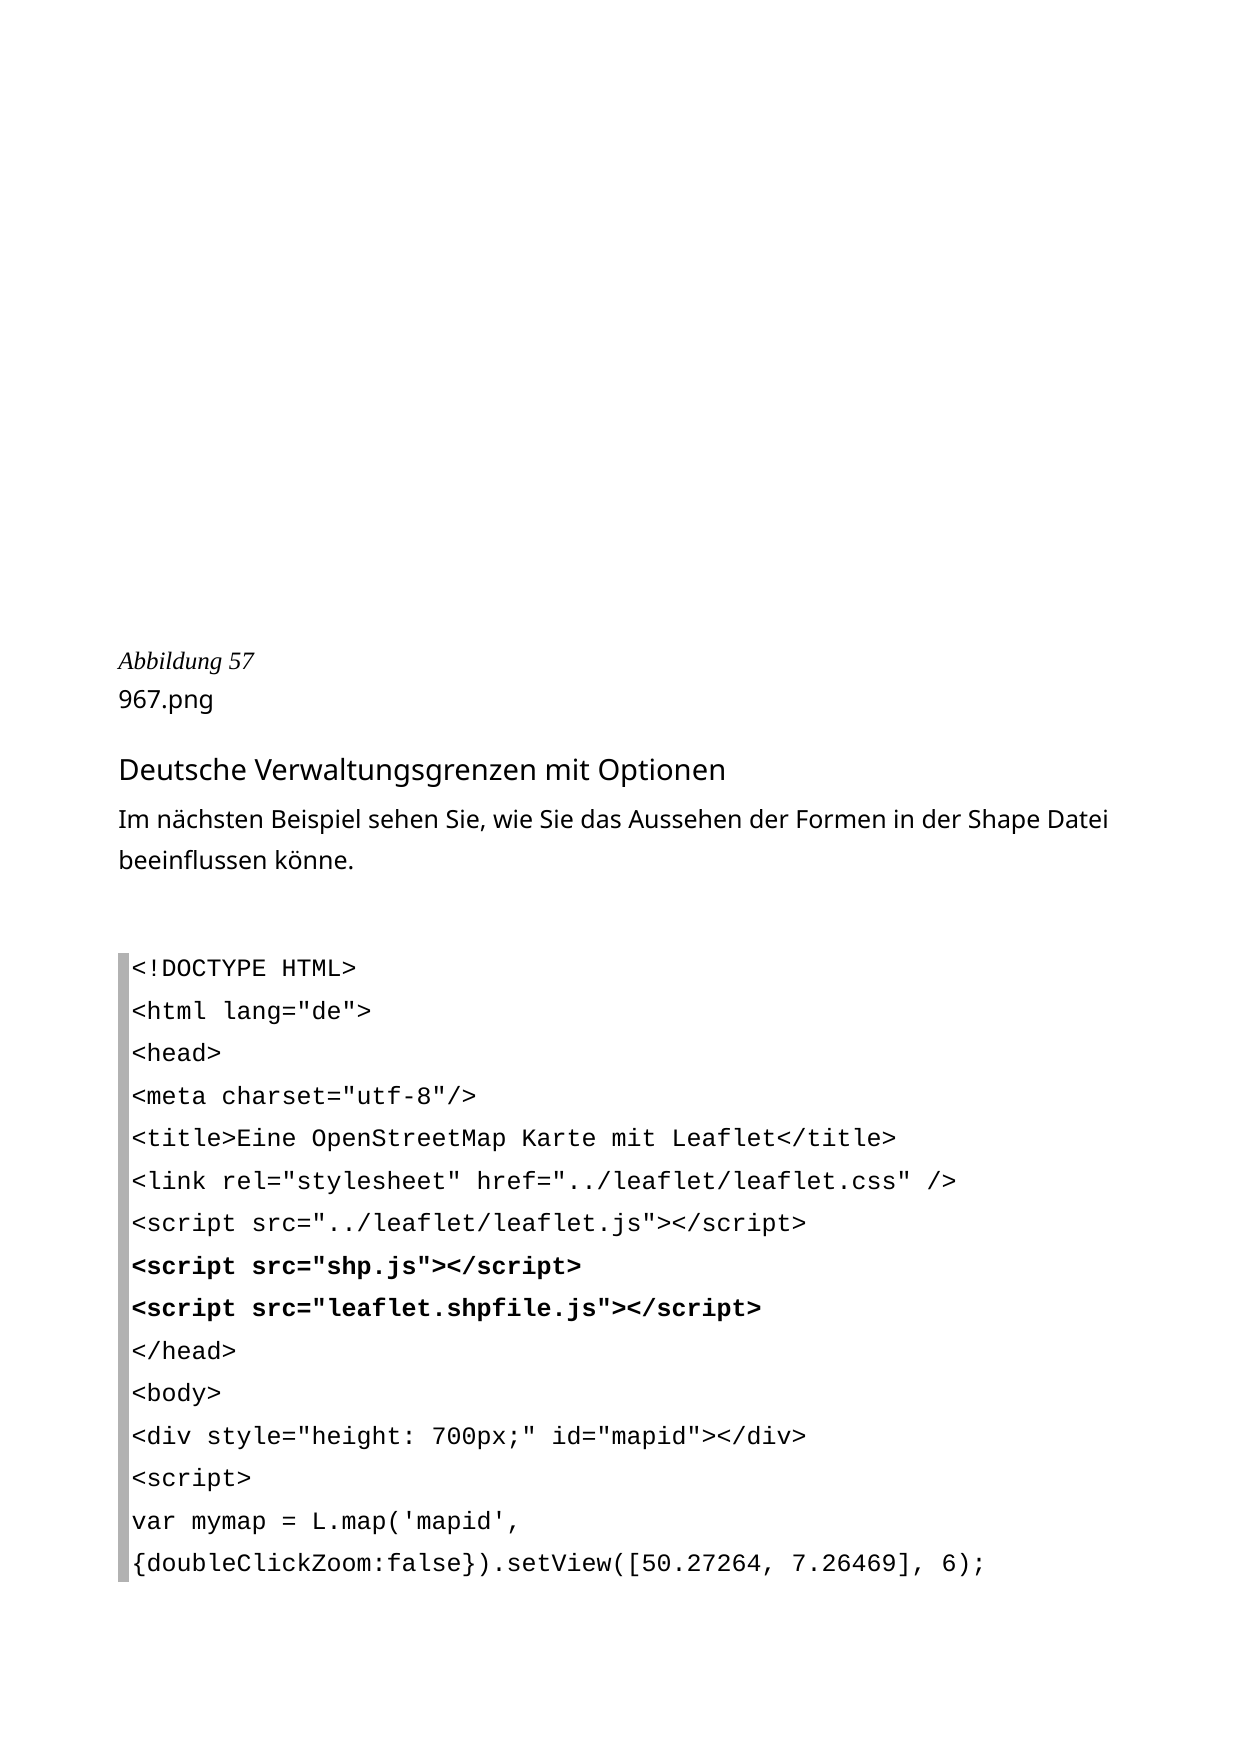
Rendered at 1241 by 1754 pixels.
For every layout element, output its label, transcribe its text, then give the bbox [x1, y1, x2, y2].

text <meta charset="utf-8"/> [129, 1081, 1122, 1112]
text <head> [129, 1038, 1122, 1069]
text [118, 118, 1122, 131]
text var mymap = L.map('mapid', {doubleClickZoom:false}).setView([50.27264, 7.26469], 6); [129, 1506, 1122, 1582]
text Im nächsten Beispiel sehen Sie, wie Sie das Aussehen der Formen in der Shape Datei beeinflussen könne. [118, 801, 1122, 876]
text <div style="height: 700px;" id="mapid"></div> [129, 1421, 1122, 1452]
text <title>Eine OpenStreetMap Karte mit Leaflet</title> [129, 1123, 1122, 1154]
text <link rel="stylesheet" href="../leaflet/leaflet.css" /> [129, 1166, 1122, 1197]
text </head> [129, 1336, 1122, 1367]
text 967.png [118, 674, 1122, 715]
text <!DOCTYPE HTML> [129, 953, 1122, 984]
text <script src="../leaflet/leaflet.js"></script> [129, 1208, 1122, 1239]
text <html lang="de"> [129, 996, 1122, 1027]
text Abbildung 57 [118, 131, 1122, 674]
text <script> [129, 1463, 1122, 1494]
text <body> [129, 1378, 1122, 1409]
text <script src="shp.js"></script> [129, 1251, 1122, 1282]
subtitle Deutsche Verwaltungsgrenzen mit Optionen [118, 749, 1122, 789]
text <script src="leaflet.shpfile.js"></script> [129, 1293, 1122, 1324]
